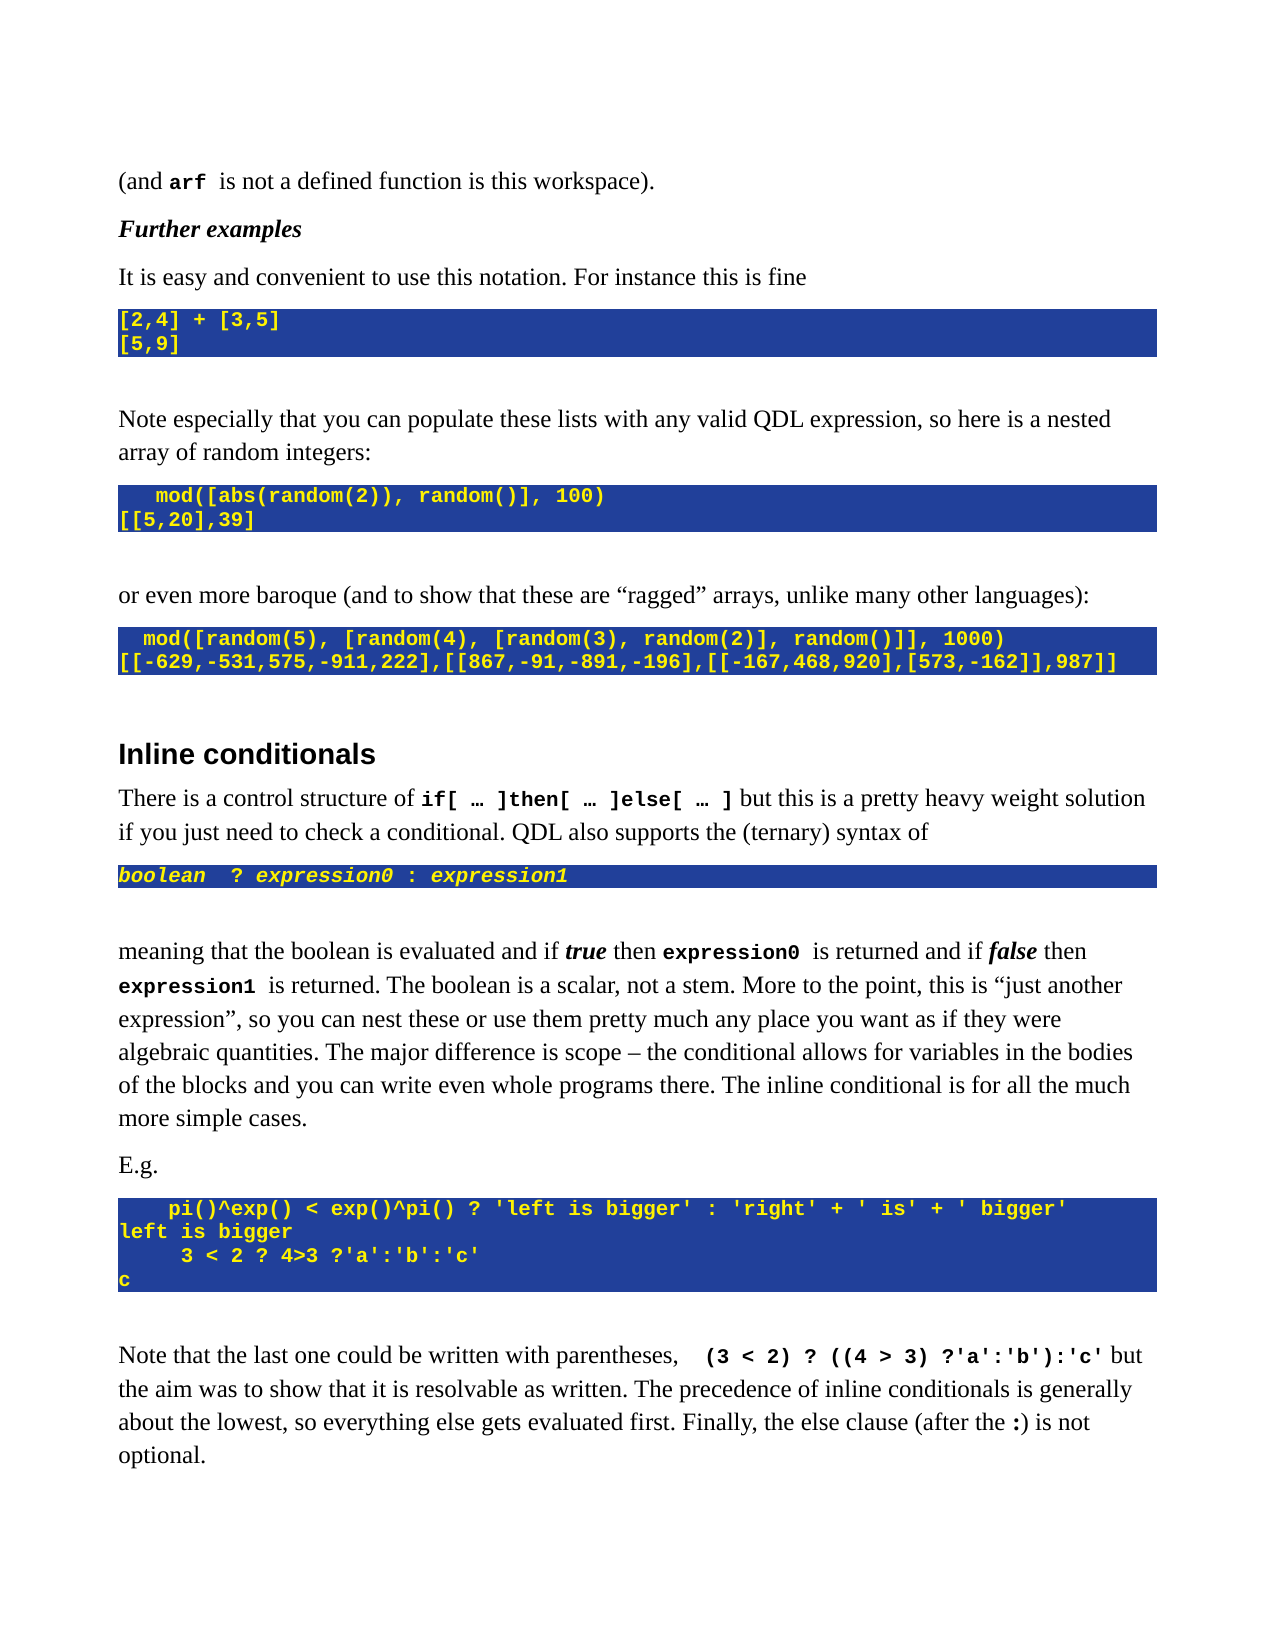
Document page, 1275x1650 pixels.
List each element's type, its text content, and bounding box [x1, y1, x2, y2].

text c [118, 1269, 1157, 1292]
text Further examples [118, 214, 1157, 243]
text Note especially that you can populate these lists with any valid QDL expression, so here is a nested array of random integers: [118, 404, 1157, 466]
text Note that the last one could be written with parentheses, (3 < 2) ? ((4 > 3) ?'a':'b'):'c' but the aim was to show that it is resolvable as written. The precedence of inline conditionals is generally about the lowest, so everything else gets evaluated first. Finally, the else clause (after the :) is not optional. [118, 1340, 1157, 1469]
text [5,9] [118, 333, 1157, 357]
text meaning that the boolean is evaluated and if true then expression0 is returned and if false then expression1 is returned. The boolean is a scalar, not a stem. More to the point, this is “just another expression”, so you can nest these or use them pretty much any place you want as if they were algebraic quantities. The major difference is scope – the conditional allows for variables in the bodies of the blocks and you can write even whole programs there. The inline conditional is for all the much more simple cases. [118, 936, 1157, 1131]
text [[5,20],39] [118, 509, 1157, 532]
text It is easy and convenient to use this notation. For instance this is fine [118, 262, 1157, 291]
text boolean ? expression0 : expression1 [118, 865, 1157, 888]
text [[-629,-531,575,-911,222],[[867,-91,-891,-196],[[-167,468,920],[573,-162]],987]] [118, 651, 1157, 675]
text There is a control structure of if[ … ]then[ … ]else[ … ] but this is a pretty heavy weight solution if you just need to check a conditional. QDL also supports the (ternary) syntax of [118, 783, 1157, 846]
text 3 < 2 ? 4>3 ?'a':'b':'c' [118, 1245, 1157, 1269]
text mod([random(5), [random(4), [random(3), random(2)], random()]], 1000) [118, 627, 1157, 651]
text mod([abs(random(2)), random()], 100) [118, 485, 1157, 509]
text or even more baroque (and to show that these are “ragged” arrays, unlike many other languages): [118, 580, 1157, 609]
text pi()^exp() < exp()^pi() ? 'left is bigger' : 'right' + ' is' + ' bigger' [118, 1198, 1157, 1222]
text [2,4] + [3,5] [118, 309, 1157, 333]
text E.g. [118, 1150, 1157, 1179]
text left is bigger [118, 1222, 1157, 1245]
text (and arf is not a defined function is this workspace). [118, 166, 1157, 195]
subtitle Inline conditionals [118, 737, 1157, 771]
